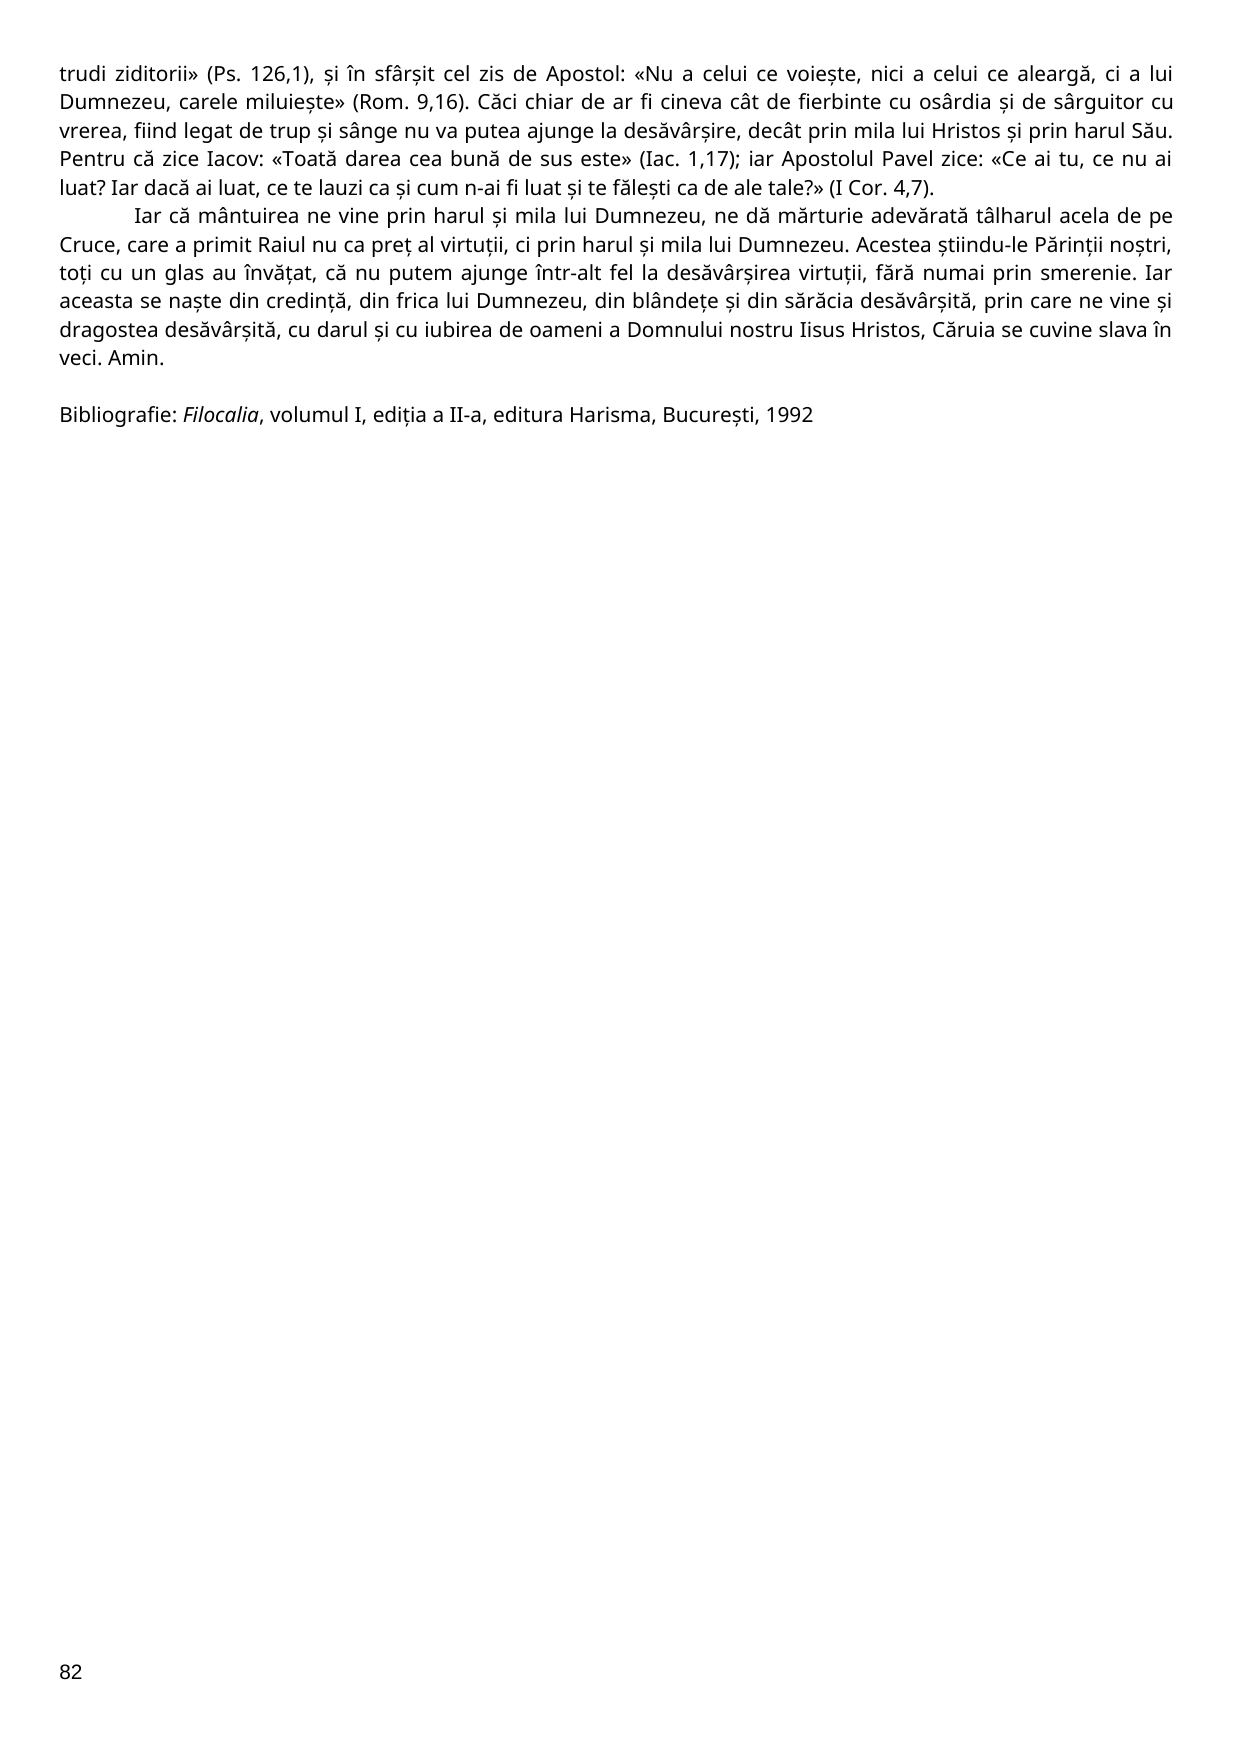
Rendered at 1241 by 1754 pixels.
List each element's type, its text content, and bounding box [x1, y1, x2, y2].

text trudi ziditorii» (Ps. 126,1), şi în sfârşit cel zis de Apostol: «Nu a celui ce voieşte, nici a celui ce aleargă, ci a lui Dumnezeu, carele miluieşte» (Rom. 9,16). Căci chiar de ar fi cineva cât de fierbinte cu osârdia şi de sârguitor cu vrerea, fiind legat de trup şi sânge nu va putea ajunge la desăvârşire, decât prin mila lui Hristos şi prin harul Său. Pentru că zice Iacov: «Toată darea cea bună de sus este» (Iac. 1,17); iar Apostolul Pavel zice: «Ce ai tu, ce nu ai luat? Iar dacă ai luat, ce te lauzi ca şi cum n-ai fi luat şi te făleşti ca de ale tale?» (I Cor. 4,7). [59, 59, 1175, 201]
text Iar că mântuirea ne vine prin harul şi mila lui Dumnezeu, ne dă mărturie adevărată tâlharul acela de pe Cruce, care a primit Raiul nu ca preţ al virtuţii, ci prin harul şi mila lui Dumnezeu. Acestea ştiindu-le Părinţii noştri, toţi cu un glas au învăţat, că nu putem ajunge într-alt fel la desăvârşirea virtuţii, fără numai prin smerenie. Iar aceasta se naşte din credinţă, din frica lui Dumnezeu, din blândeţe şi din sărăcia desăvârşită, prin care ne vine şi dragostea desăvârşită, cu darul şi cu iubirea de oameni a Domnului nostru Iisus Hristos, Căruia se cuvine slava în veci. Amin. [59, 201, 1175, 372]
text Bibliografie: Filocalia, volumul I, ediţia a II-a, editura Harisma, Bucureşti, 1992 [59, 400, 1175, 429]
